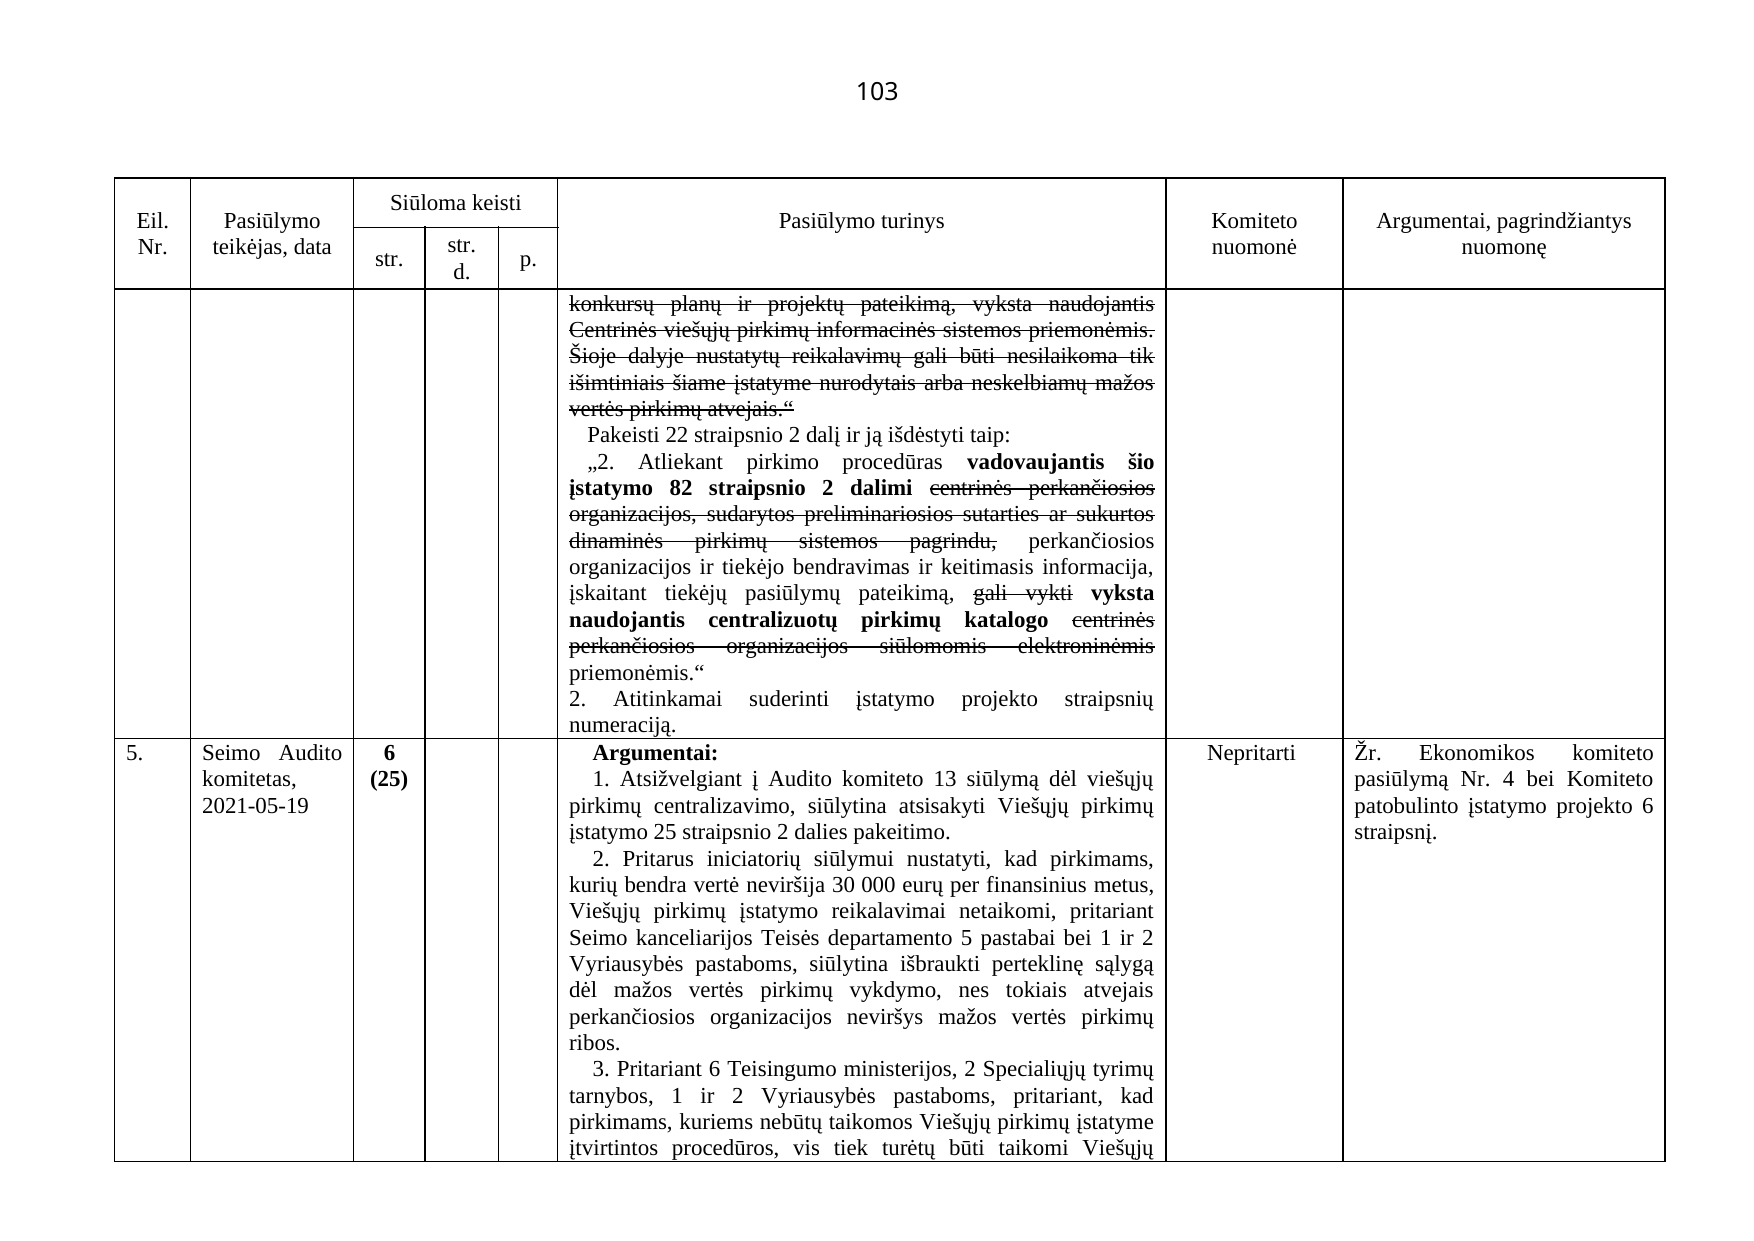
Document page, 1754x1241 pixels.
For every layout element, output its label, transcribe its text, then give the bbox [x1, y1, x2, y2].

table_header Siūloma keisti [354, 179, 557, 226]
table_cell Seimo Audito komitetas, 2021-05-19 [191, 739, 353, 1161]
table_cell [426, 290, 498, 738]
table_cell str. [354, 228, 424, 288]
table_cell [115, 290, 190, 738]
table_cell Žr. Ekonomikos komiteto pasiūlymą Nr. 4 bei Komiteto patobulinto įstatymo projekto 6 straipsnį. [1344, 739, 1664, 1161]
table_cell [1167, 290, 1342, 738]
table_cell 6 (25) [354, 739, 424, 1161]
table_cell [1344, 290, 1664, 738]
table_cell Argumentai: 1. Atsižvelgiant į Audito komiteto 13 siūlymą dėl viešųjų pirkimų centralizavimo, siūlytina atsisakyti Viešųjų pirkimų įstatymo 25 straipsnio 2 dalies pakeitimo. 2. Pritarus iniciatorių siūlymui nustatyti, kad pirkimams, kurių bendra vertė neviršija 30 000 eurų per finansinius metus, Viešųjų pirkimų įstatymo reikalavimai netaikomi, pritariant Seimo kanceliarijos Teisės departamento 5 pastabai bei 1 ir 2 Vyriausybės pastaboms, siūlytina išbraukti perteklinę sąlygą dėl mažos vertės pirkimų vykdymo, nes tokiais atvejais perkančiosios organizacijos neviršys mažos vertės pirkimų ribos. 3. Pritariant 6 Teisingumo ministerijos, 2 Specialiųjų tyrimų tarnybos, 1 ir 2 Vyriausybės pastaboms, pritariant, kad pirkimams, kuriems nebūtų taikomos Viešųjų pirkimų įstatyme įtvirtintos procedūros, vis tiek turėtų būti taikomi Viešųjų [558, 739, 1165, 1161]
table_header Pasiūlymo teikėjas, data [191, 179, 353, 288]
table_cell [426, 739, 498, 1161]
table_cell [354, 290, 424, 738]
table_header Eil. Nr. [115, 179, 190, 288]
table_cell str. d. [426, 228, 498, 288]
table_cell [499, 739, 557, 1161]
table_header Argumentai, pagrindžiantys nuomonę [1344, 179, 1664, 288]
table_cell p. [499, 228, 557, 288]
table_cell 5. [115, 739, 190, 1161]
table_cell Nepritarti [1167, 739, 1342, 1161]
table_cell [191, 290, 353, 738]
table_header Komiteto nuomonė [1167, 179, 1342, 288]
table_header Pasiūlymo turinys [558, 179, 1165, 288]
table_cell [499, 290, 557, 738]
table_cell konkursų planų ir projektų pateikimą, vyksta naudojantis Centrinės viešųjų pirkimų informacinės sistemos priemonėmis. Šioje dalyje nustatytų reikalavimų gali būti nesilaikoma tik išimtiniais šiame įstatyme nurodytais arba neskelbiamų mažos vertės pirkimų atvejais.“ Pakeisti 22 straipsnio 2 dalį ir ją išdėstyti taip: „2. Atliekant pirkimo procedūras vadovaujantis šio įstatymo 82 straipsnio 2 dalimi centrinės perkančiosios organizacijos, sudarytos preliminariosios sutarties ar sukurtos dinaminės pirkimų sistemos pagrindu, perkančiosios organizacijos ir tiekėjo bendravimas ir keitimasis informacija, įskaitant tiekėjų pasiūlymų pateikimą, gali vykti vyksta naudojantis centralizuotų pirkimų katalogo centrinės perkančiosios organizacijos siūlomomis elektroninėmis priemonėmis.“ 2. Atitinkamai suderinti įstatymo projekto straipsnių numeraciją. [558, 290, 1165, 738]
